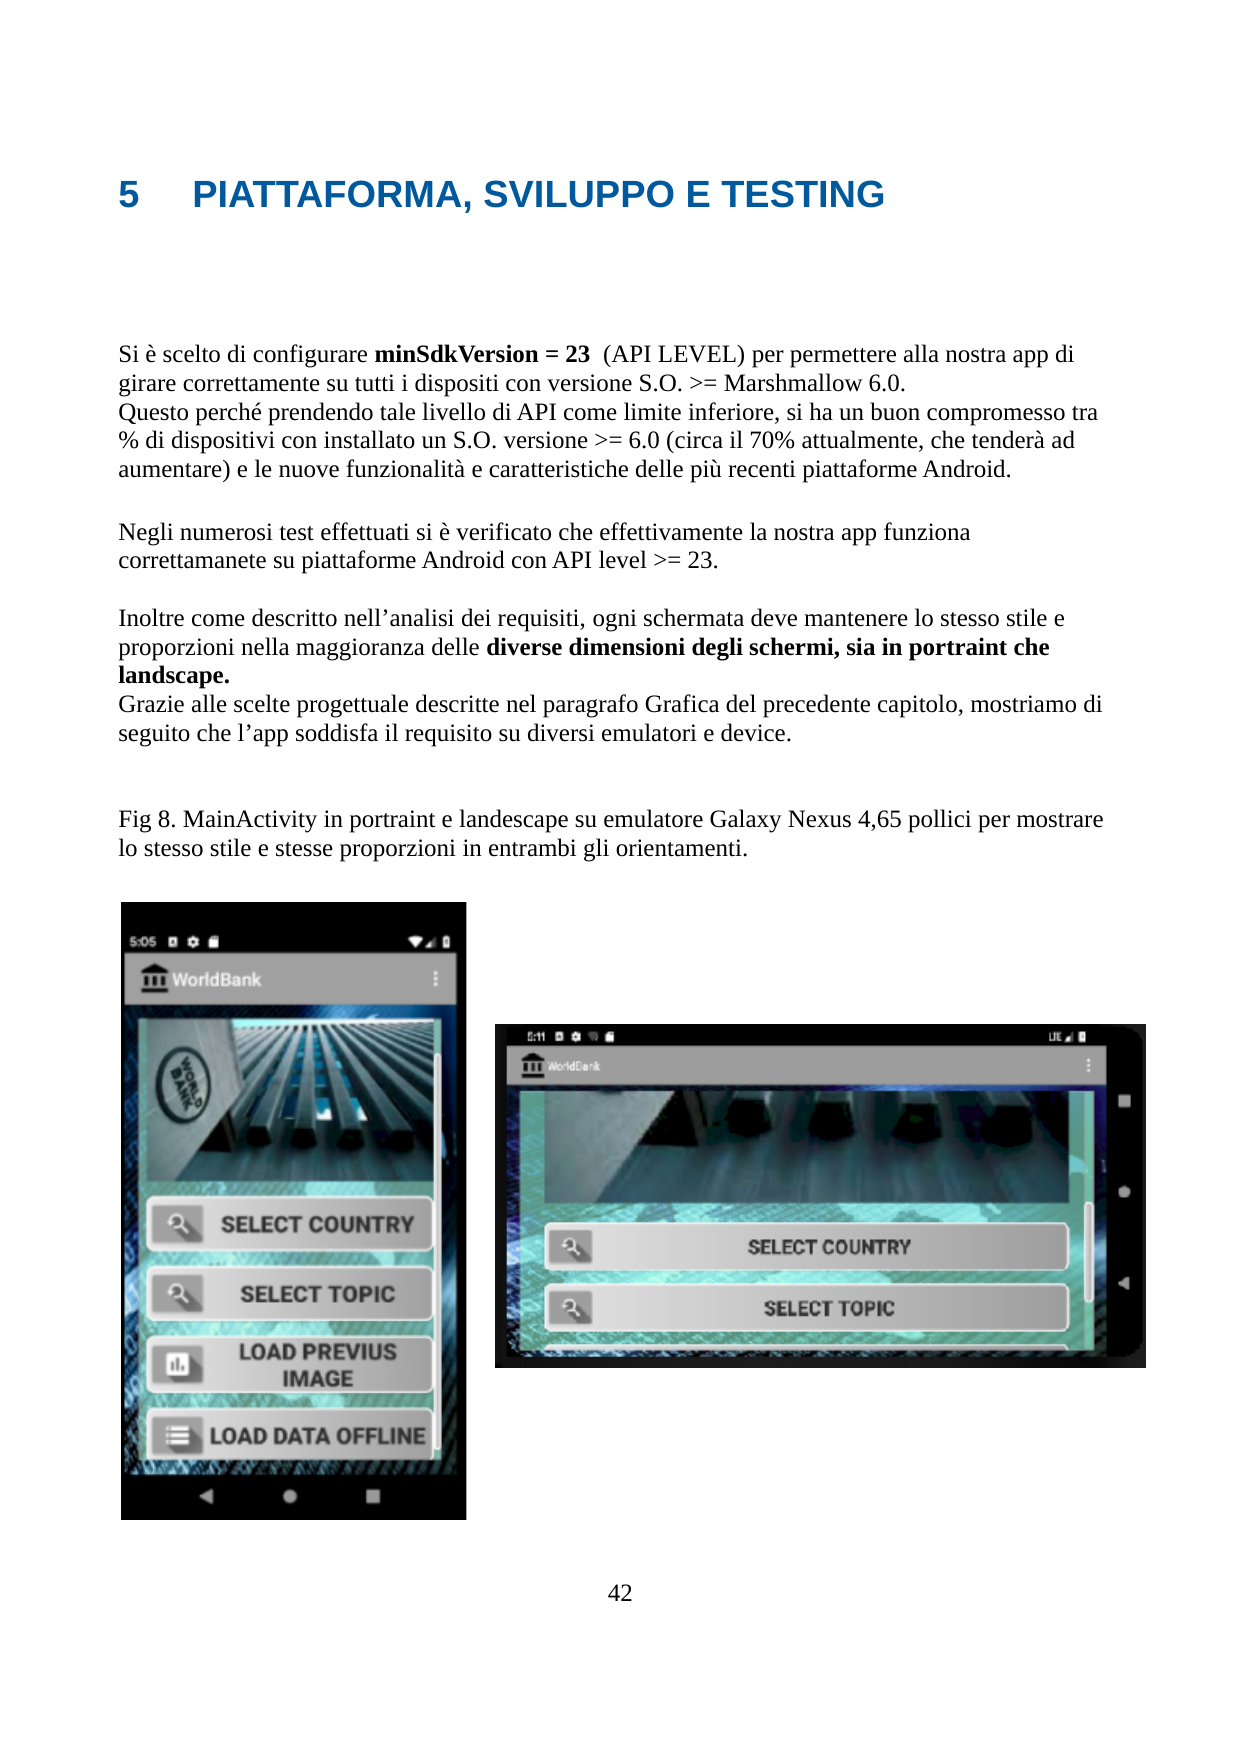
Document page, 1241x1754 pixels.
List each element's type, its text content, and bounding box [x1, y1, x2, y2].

text Si è scelto di configurare minSdkVersion = 23 (API LEVEL) per permettere alla nostra app di girare correttamente su tutti i dispositi con versione S.O. >= Marshmallow 6.0. [118, 339, 1122, 397]
text Negli numerosi test effettuati si è verificato che effettivamente la nostra app funziona correttamanete su piattaforme Android con API level >= 23. [118, 517, 1122, 574]
text Grazie alle scelte progettuale descritte nel paragrafo Grafica del precedente capitolo, mostriamo di seguito che l’app soddisfa il requisito su diversi emulatori e device. [118, 689, 1122, 747]
picture [495, 1024, 1146, 1368]
text Questo perché prendendo tale livello di API come limite inferiore, si ha un buon compromesso tra % di dispositivi con installato un S.O. versione >= 6.0 (circa il 70% attualmente, che tenderà ad aumentare) e le nuove funzionalità e caratteristiche delle più recenti piattaforme Android. [118, 397, 1122, 483]
text Inoltre come descritto nell’analisi dei requisiti, ogni schermata deve mantenere lo stesso stile e proporzioni nella maggioranza delle diverse dimensioni degli schermi, sia in portraint che landscape. [118, 603, 1122, 689]
subtitle 5 PIATTAFORMA, SVILUPPO E TESTING [118, 172, 1122, 216]
picture [121, 902, 467, 1520]
text Fig 8. MainActivity in portraint e landescape su emulatore Galaxy Nexus 4,65 pollici per mostrare lo stesso stile e stesse proporzioni in entrambi gli orientamenti. [118, 804, 1122, 862]
